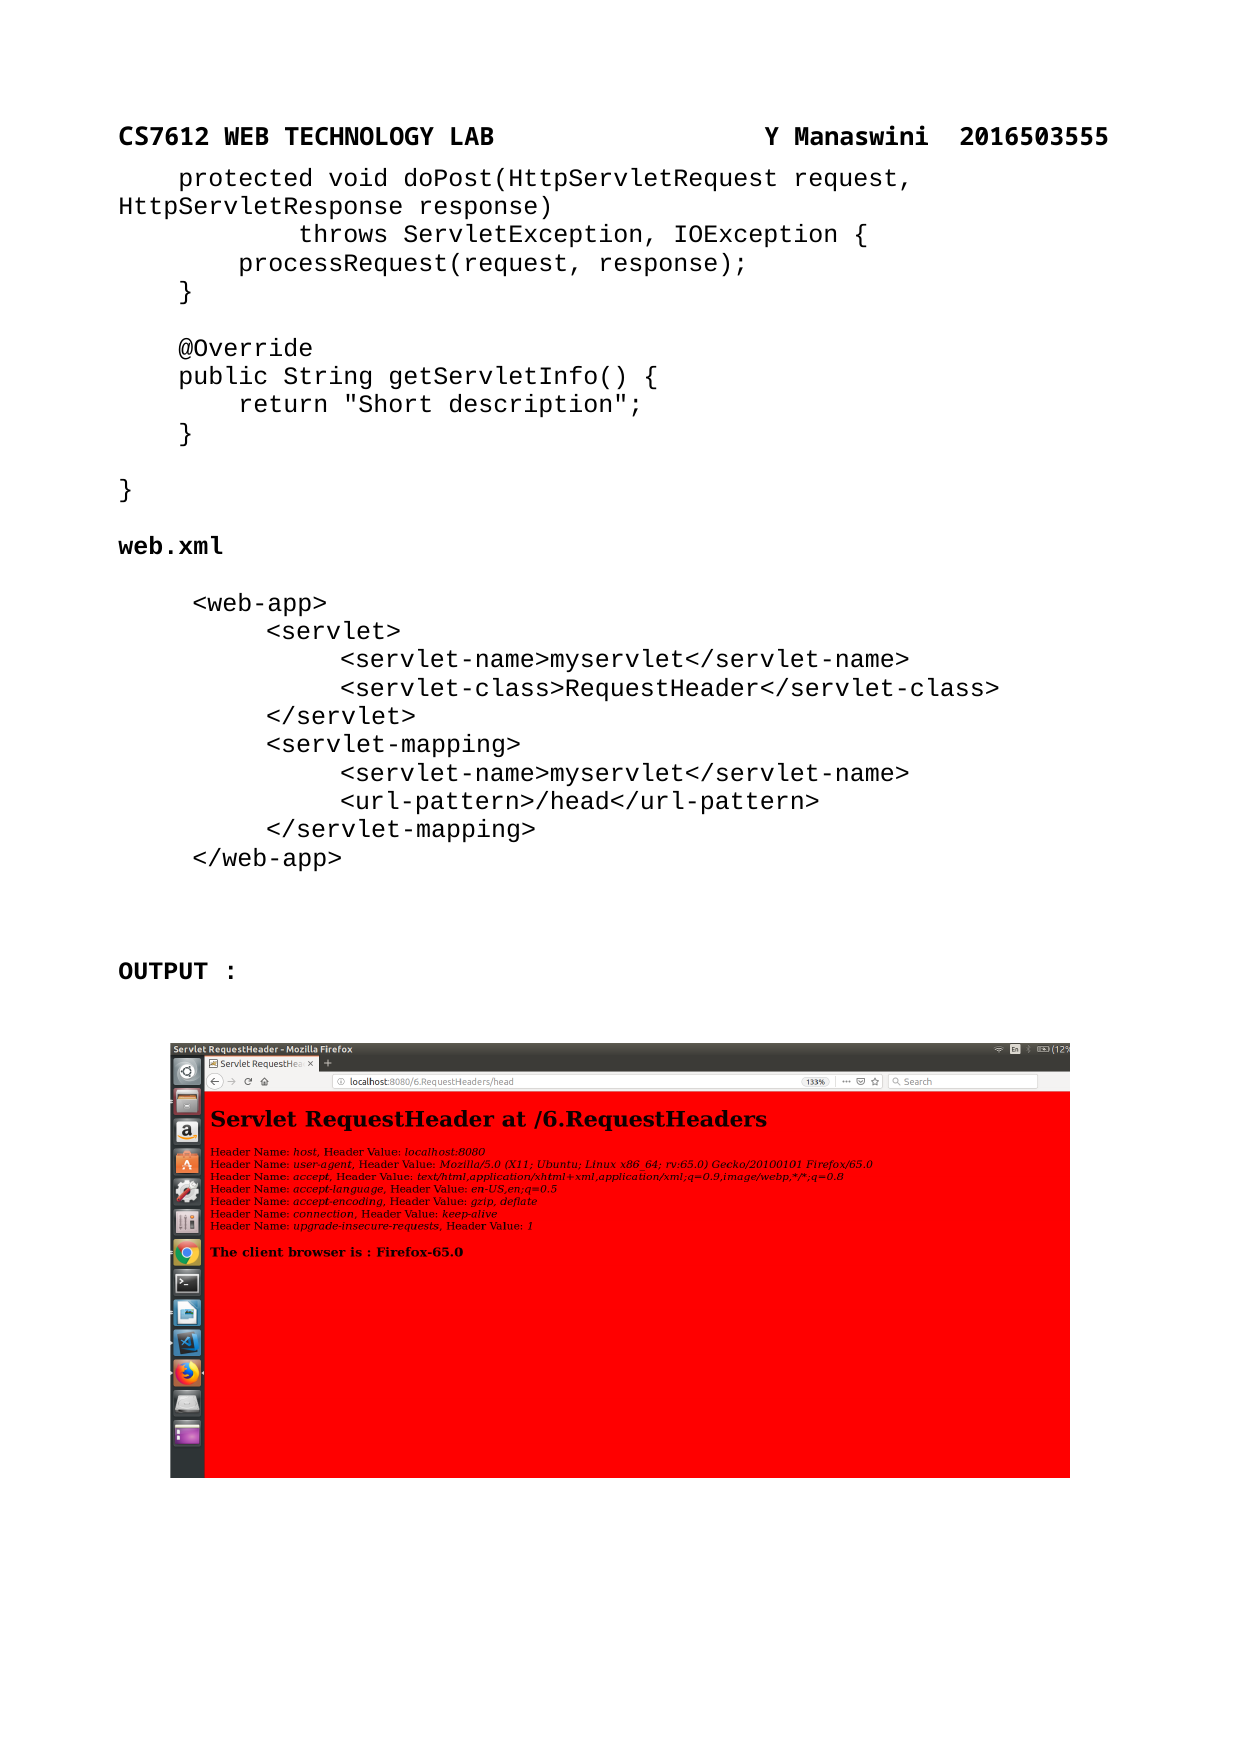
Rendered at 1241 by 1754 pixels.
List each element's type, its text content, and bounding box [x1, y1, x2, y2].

text </servlet-mapping> [118, 817, 1122, 845]
text public String getServletInfo() { [118, 364, 1122, 392]
text </servlet> [118, 704, 1122, 732]
text } [118, 477, 1122, 505]
text <servlet-mapping> [118, 732, 1122, 760]
text OUTPUT : [118, 959, 1122, 987]
text } [118, 420, 1122, 449]
text <url-pattern>/head</url-pattern> [118, 789, 1122, 817]
text <servlet> [118, 619, 1122, 647]
text web.xml [118, 534, 1122, 562]
text throws ServletException, IOException { [118, 222, 1122, 250]
text return "Short description"; [118, 392, 1122, 420]
text </web-app> [118, 845, 1122, 874]
picture [170, 1043, 1070, 1478]
text <servlet-class>RequestHeader</servlet-class> [118, 675, 1122, 704]
text processRequest(request, response); [118, 250, 1122, 279]
text protected void doPost(HttpServletRequest request, HttpServletResponse response) [118, 165, 1122, 222]
text <servlet-name>myservlet</servlet-name> [118, 647, 1122, 675]
text } [118, 279, 1122, 307]
text <web-app> [118, 590, 1122, 619]
text @Override [118, 335, 1122, 364]
text <servlet-name>myservlet</servlet-name> [118, 760, 1122, 789]
